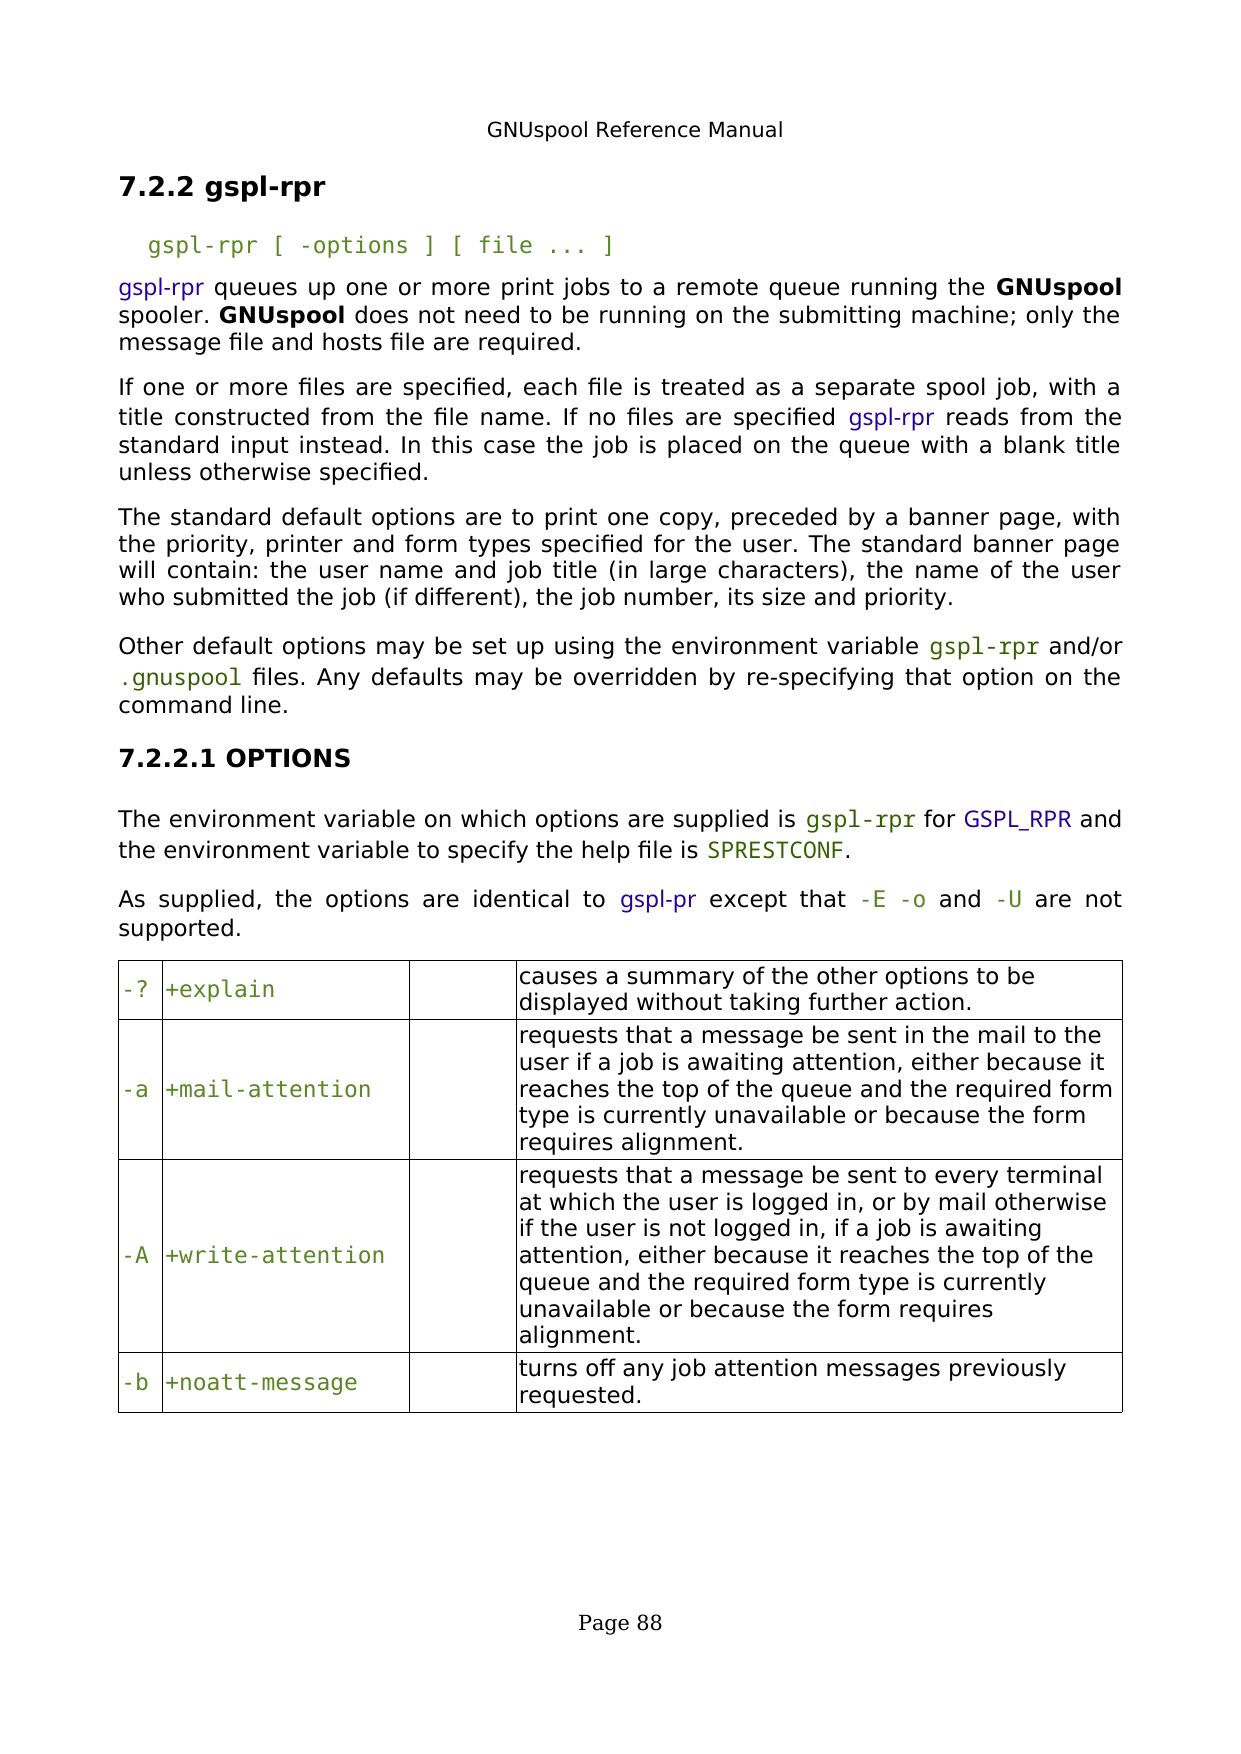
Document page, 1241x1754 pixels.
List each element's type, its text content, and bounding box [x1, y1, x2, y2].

table_cell [410, 1020, 516, 1159]
table_cell -b [119, 1353, 162, 1412]
table_cell -a [119, 1020, 162, 1159]
table_cell [410, 1353, 516, 1412]
table_cell requests that a message be sent to every terminal at which the user is logged in, or by mail otherwise if the user is not logged in, if a job is awaiting attention, either because it reaches the top of the queue and the required form type is currently unavailable or because the form requires alignment. [517, 1160, 1122, 1352]
subtitle OPTIONS [118, 744, 1122, 773]
table_cell -A [119, 1160, 162, 1352]
text The environment variable on which options are supplied is gspl-rpr for GSPL_RPR and the environment variable to specify the help file is SPRESTCONF. [118, 803, 1122, 865]
table_cell requests that a message be sent in the mail to the user if a job is awaiting attention, either because it reaches the top of the queue and the required form type is currently unavailable or because the form requires alignment. [517, 1020, 1122, 1159]
text As supplied, the options are identical to gspl-pr except that -E -o and -U are not supported. [118, 883, 1122, 941]
table_header causes a summary of the other options to be displayed without taking further action. [517, 961, 1122, 1019]
text gspl-rpr queues up one or more print jobs to a remote queue running the GNUspool spooler. GNUspool does not need to be running on the submitting machine; only the message file and hosts file are required. [118, 271, 1122, 356]
text If one or more files are specified, each file is treated as a separate spool job, with a title constructed from the file name. If no files are specified gspl-rpr reads from the standard input instead. In this case the job is placed on the queue with a blank title unless otherwise specified. [118, 374, 1122, 486]
table_cell +mail-attention [163, 1020, 409, 1159]
text Other default options may be set up using the environment variable gspl-rpr and/or .gnuspool files. Any defaults may be overridden by re-specifying that option on the command line. [118, 629, 1122, 719]
text gspl-rpr [ -options ] [ file ... ] [148, 233, 1122, 259]
table_header -? [119, 961, 162, 1019]
text The standard default options are to print one copy, preceded by a banner page, with the priority, printer and form types specified for the user. The standard banner page will contain: the user name and job title (in large characters), the name of the user who submitted the job (if different), the job number, its size and priority. [118, 504, 1122, 611]
subtitle gspl-rpr [118, 172, 1122, 203]
table_header +explain [163, 961, 409, 1019]
table_cell turns off any job attention messages previously requested. [517, 1353, 1122, 1412]
table_cell [410, 1160, 516, 1352]
table_header [410, 961, 516, 1019]
table_cell +write-attention [163, 1160, 409, 1352]
table_cell +noatt-message [163, 1353, 409, 1412]
